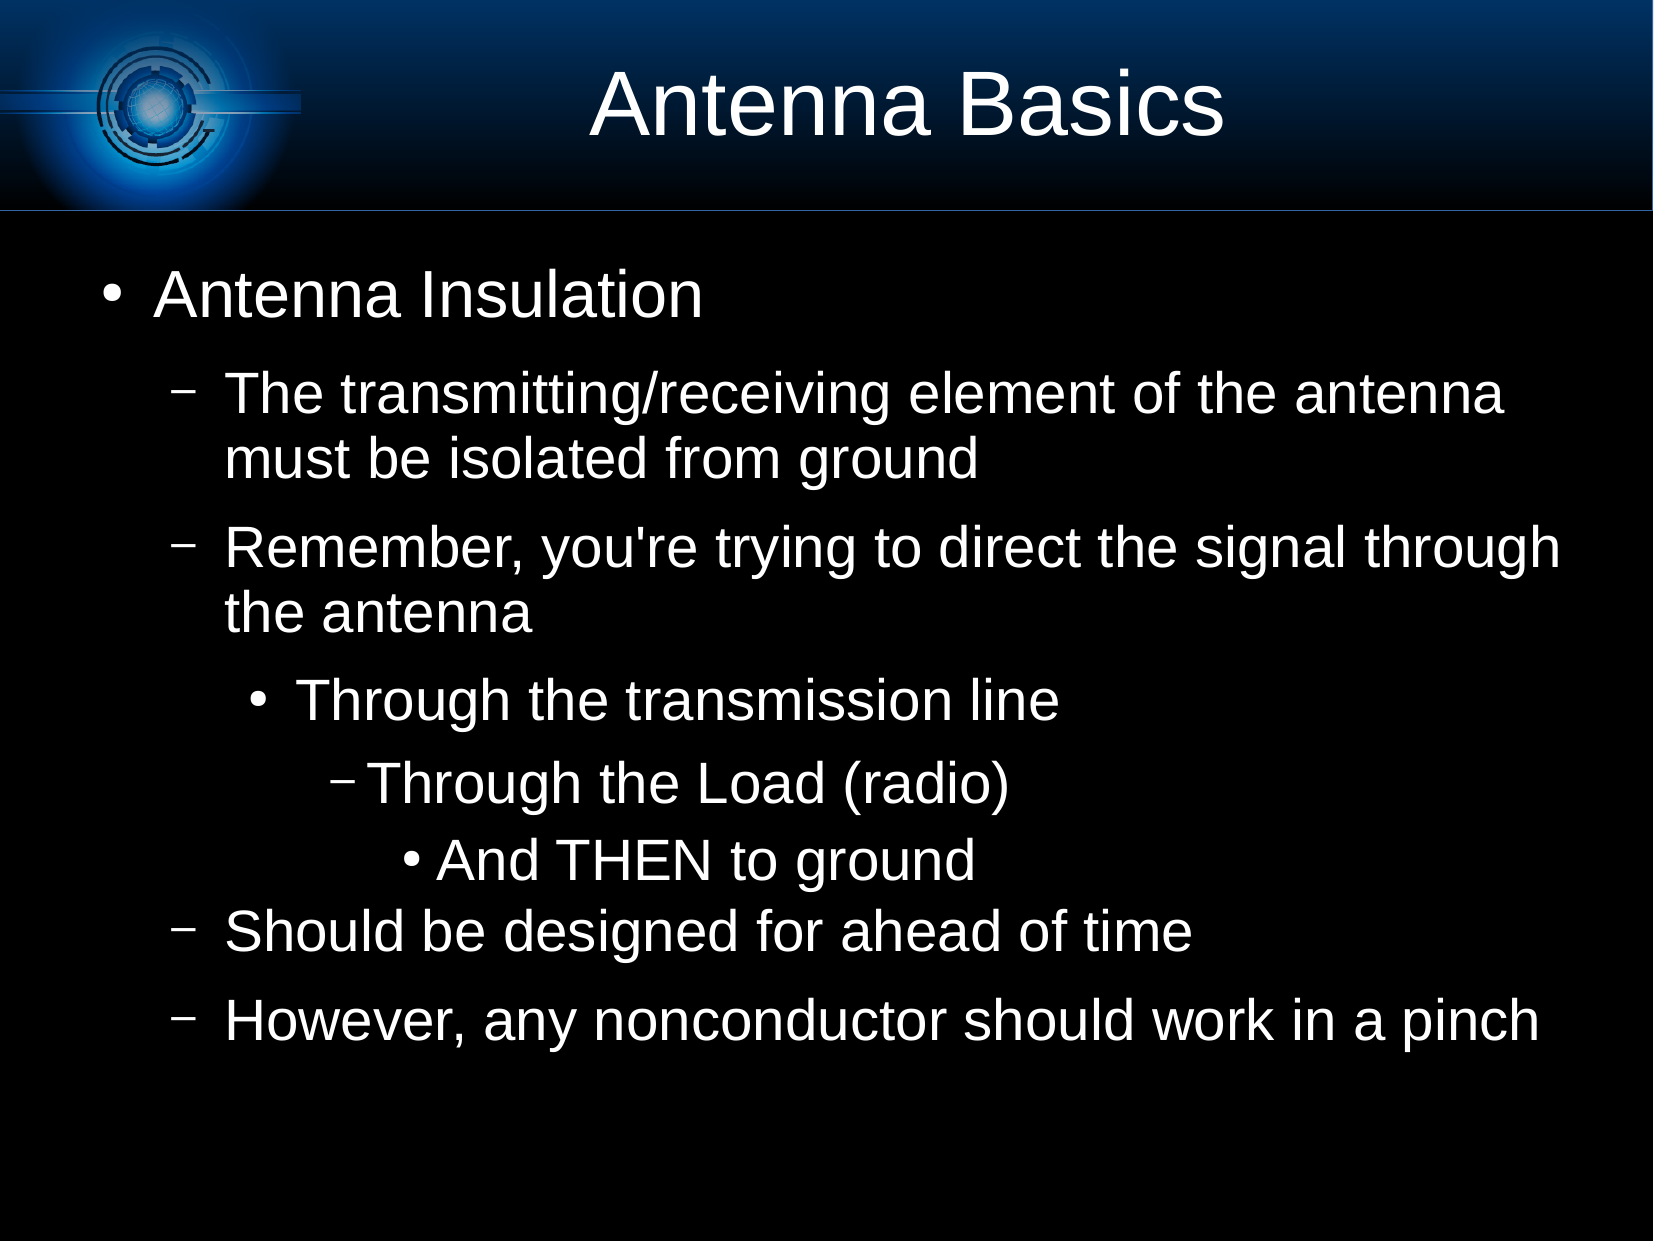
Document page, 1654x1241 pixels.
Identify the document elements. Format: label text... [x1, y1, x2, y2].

title Antenna Basics [165, 0, 1653, 208]
list Antenna Insulation The transmitting/receiving element of the antenna must be isolated from ground Remember, you're trying to direct the signal through the antenna Through the transmission line Through the Load (radio) And THEN to ground Should be designed for ahead of time However, any nonconductor should work in a pinch [82, 256, 1571, 1156]
picture [0, 88, 301, 210]
